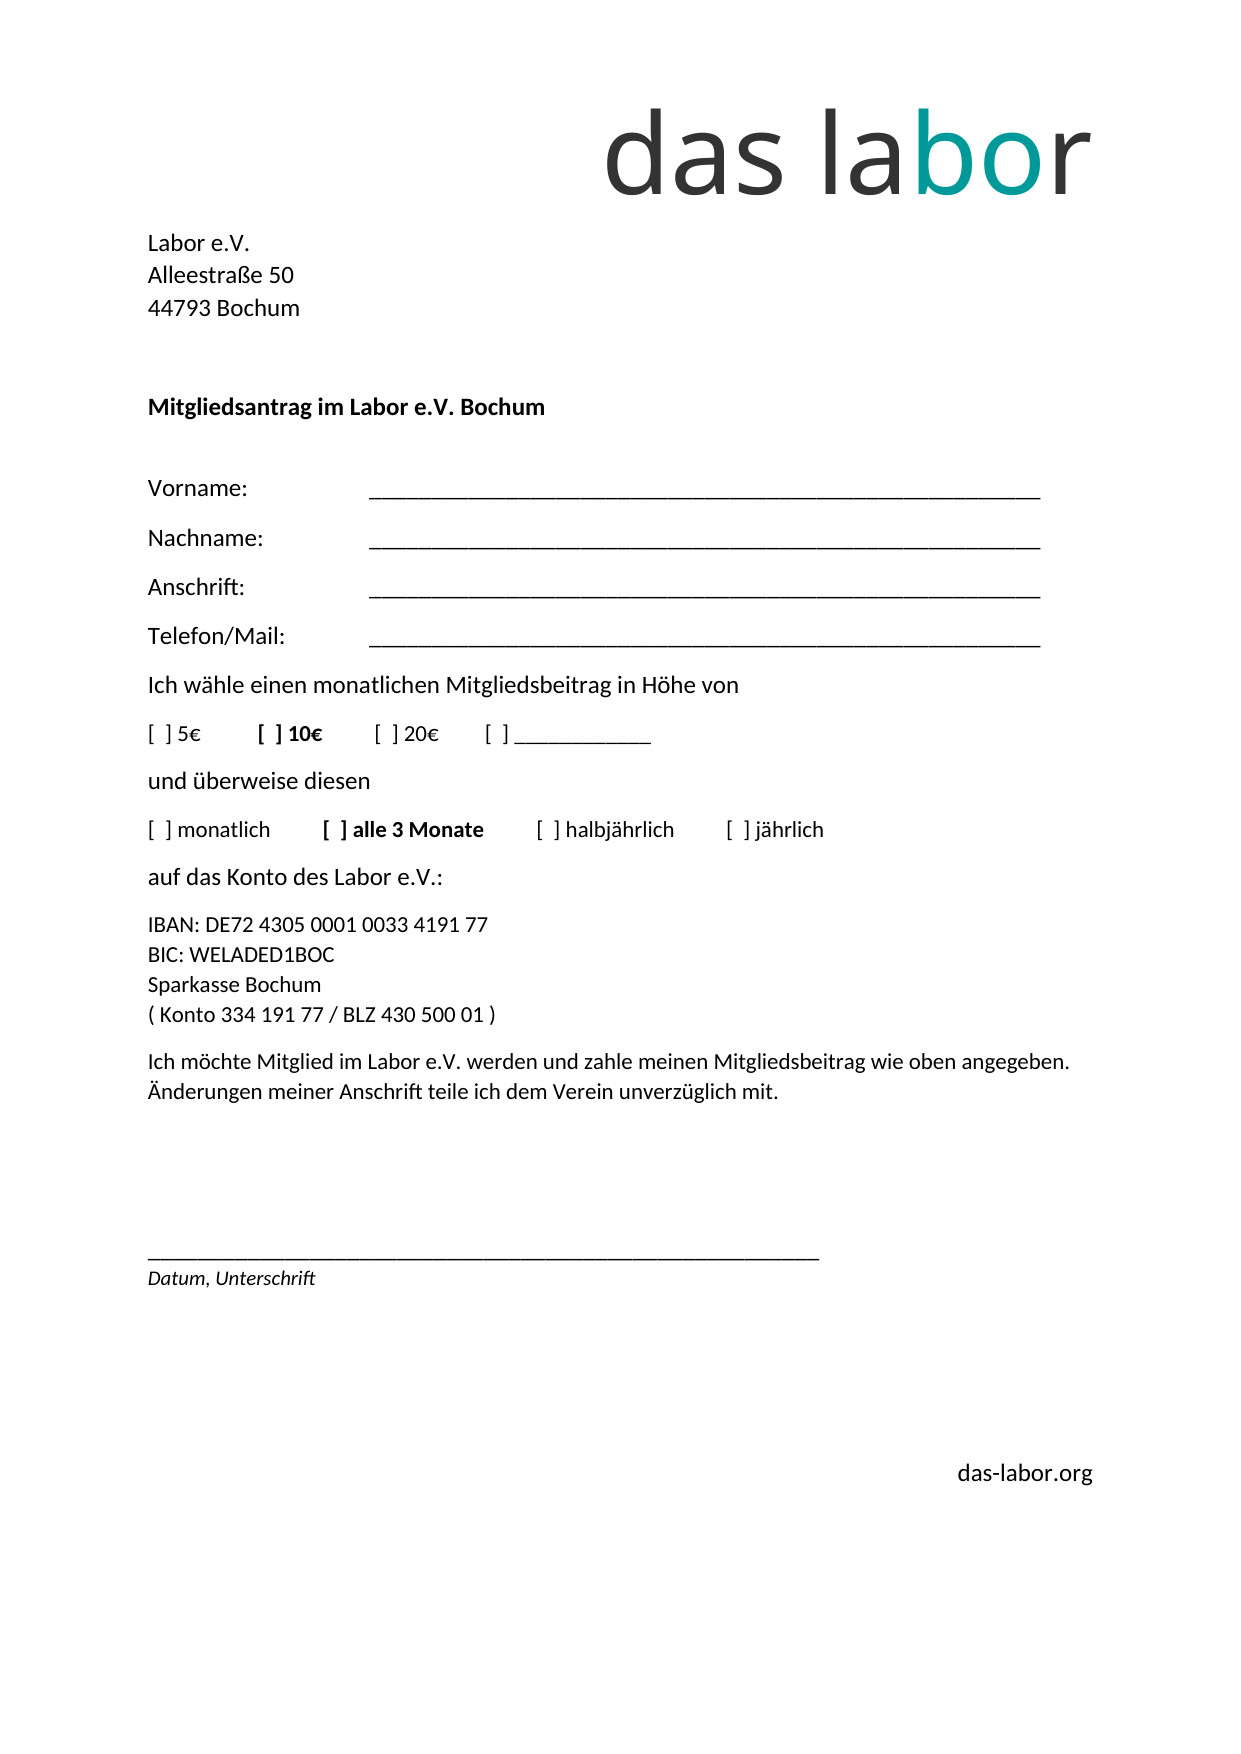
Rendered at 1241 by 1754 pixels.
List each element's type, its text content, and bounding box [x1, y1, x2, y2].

text Ich wähle einen monatlichen Mitgliedsbeitrag in Höhe von [148, 670, 1093, 700]
text Vorname: ______________________________________________________ [148, 440, 1093, 503]
text IBAN: DE72 4305 0001 0033 4191 77 BIC: WELADED1BOC Sparkasse Bochum ( Konto 334 191 77 / BLZ 430 500 01 ) [148, 911, 1093, 1028]
text auf das Konto des Labor e.V.: [148, 861, 1093, 892]
text und überweise diesen [148, 766, 1093, 796]
text Telefon/Mail: ______________________________________________________ [148, 620, 1093, 651]
text Ich möchte Mitglied im Labor e.V. werden und zahle meinen Mitgliedsbeitrag wie oben angegeben. Änderungen meiner Anschrift teile ich dem Verein unverzüglich mit. [148, 1047, 1093, 1105]
text Nachname: ______________________________________________________ [148, 522, 1093, 552]
text [ ] 5€ [ ] 10€ [ ] 20€ [ ] ____________ [148, 719, 1093, 747]
text ______________________________________________________ Datum, Unterschrift [148, 1233, 1093, 1290]
text Mitgliedsantrag im Labor e.V. Bochum [148, 391, 1093, 421]
text Anschrift: ______________________________________________________ [148, 571, 1093, 602]
text [ ] monatlich [ ] alle 3 Monate [ ] halbjährlich [ ] jährlich [148, 815, 1093, 843]
text Labor e.V. Alleestraße 50 44793 Bochum [148, 227, 1093, 323]
text das-labor.org [148, 1457, 1093, 1487]
